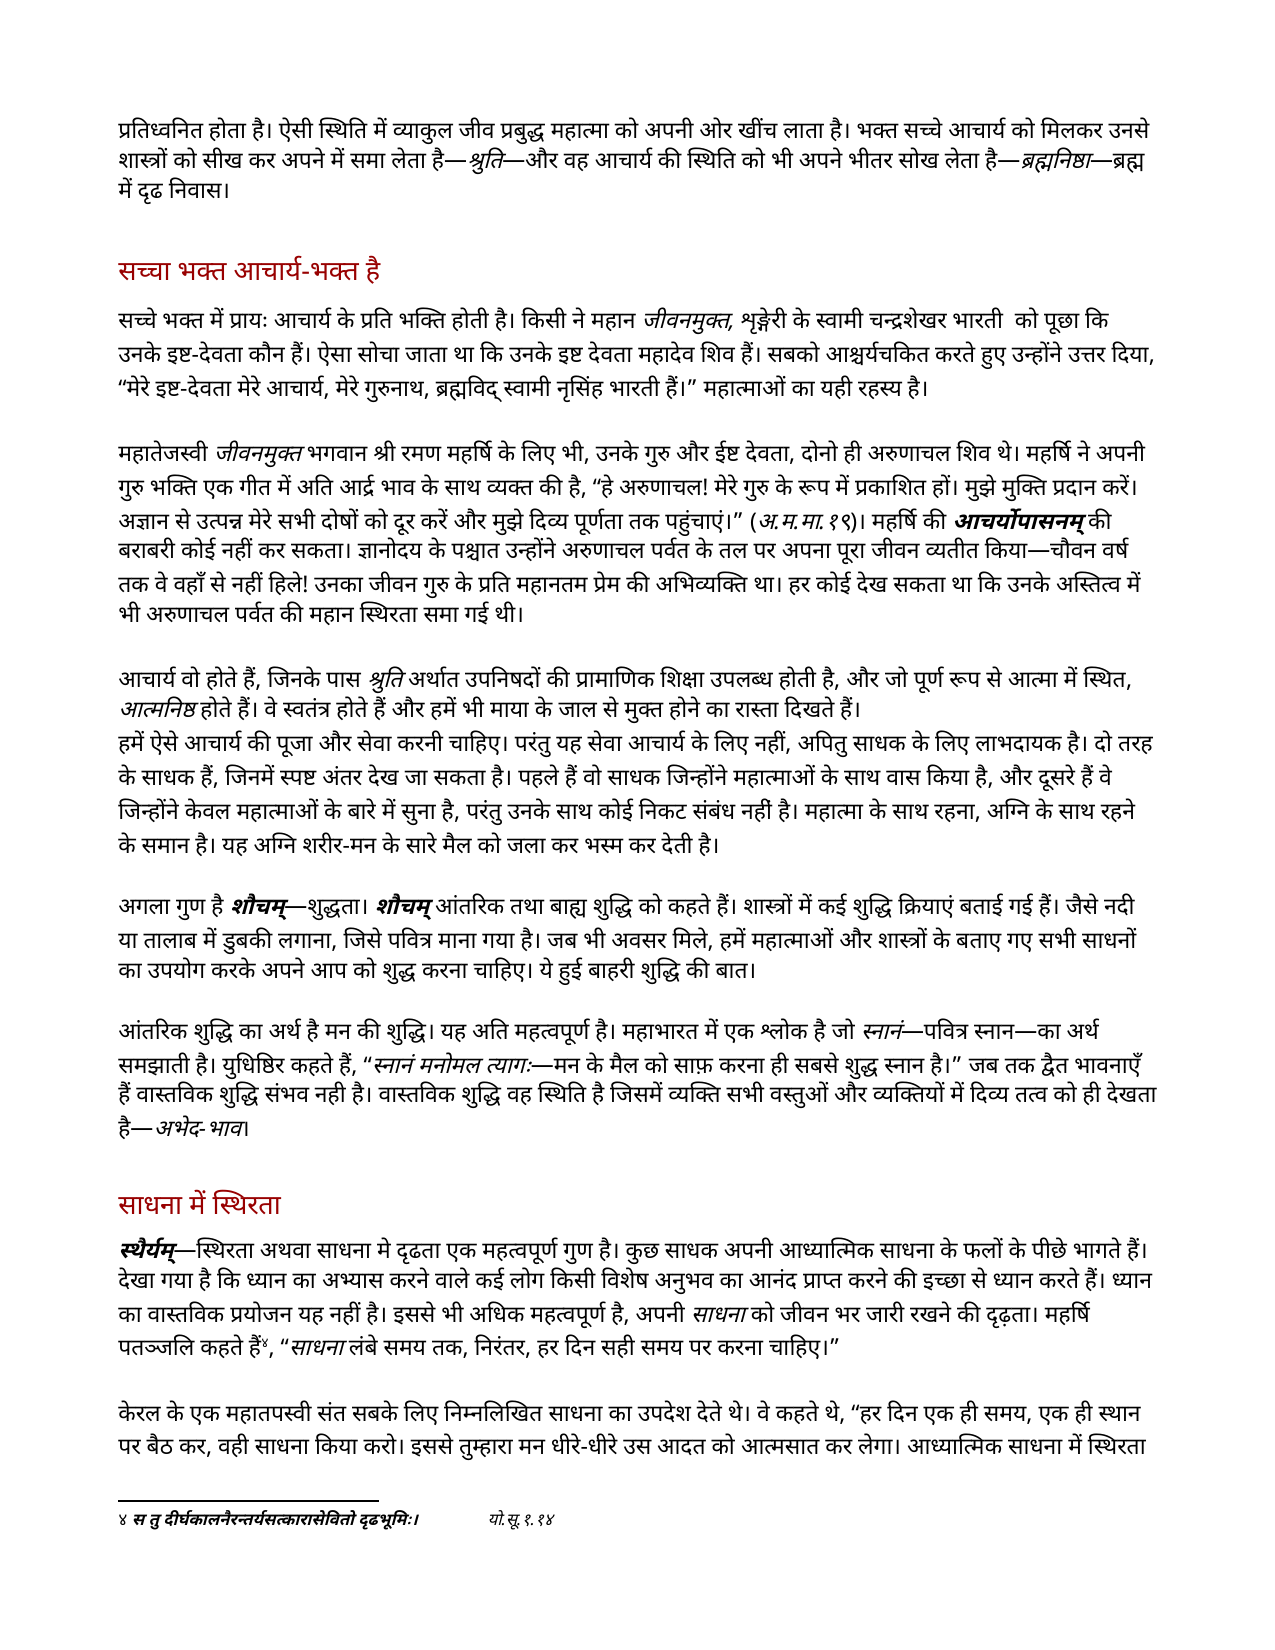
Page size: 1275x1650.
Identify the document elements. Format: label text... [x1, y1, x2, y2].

text स तु दीर्घकालनैरन्तर्यसत्कारासेवितो दृढभूमिः। यो.सू.१.१४ [118, 1507, 1157, 1532]
text केरल के एक महातपस्वी संत सबके लिए निम्नलिखित साधना का उपदेश देते थे। वे कहते थे, “हर दिन एक ही समय, एक ही स्थान पर बैठ कर, वही साधना किया करो। इससे तुम्हारा मन धीरे-धीरे उस आदत को आत्मसात कर लेगा। आध्यात्मिक साधना में स्थिरता [118, 1396, 1157, 1464]
subtitle साधना में स्थिरता [118, 1190, 1157, 1225]
text प्रतिध्वनित होता है। ऐसी स्थिति में व्याकुल जीव प्रबुद्ध महात्मा को अपनी ओर खींच लाता है। भक्त सच्चे आचार्य को मिलकर उनसे शास्त्रों को सीख कर अपने में समा लेता है—श्रुति—और वह आचार्य की स्थिति को भी अपने भीतर सोख लेता है—ब्रह्मनिष्ठा—ब्रह्म में दृढ निवास। [118, 118, 1157, 208]
text महातेजस्वी जीवनमुक्त भगवान श्री रमण महर्षि के लिए भी, उनके गुरु और ईष्ट देवता, दोनो ही अरुणाचल शिव थे। महर्षि ने अपनी गुरु भक्ति एक गीत में अति आर्द्र भाव के साथ व्यक्त की है, “हे अरुणाचल! मेरे गुरु के रूप में प्रकाशित हों। मुझे मुक्ति प्रदान करें। अज्ञान से उत्पन्न मेरे सभी दोषों को दूर करें और मुझे दिव्य पूर्णता तक पहुंचाएं।” (अ.म.मा.१९)। महर्षि की आचर्योपासनम् की बराबरी कोई नहीं कर सकता। ज्ञानोदय के पश्चात उन्होंने अरुणाचल पर्वत के तल पर अपना पूरा जीवन व्यतीत किया—चौवन वर्ष तक वे वहाँ से नहीं हिले! उनका जीवन गुरु के प्रति महानतम प्रेम की अभिव्यक्ति था। हर कोई देख सकता था कि उनके अस्तित्व में भी अरुणाचल पर्वत की महान स्थिरता समा गई थी। [118, 437, 1157, 632]
text आंतरिक शुद्धि का अर्थ है मन की शुद्धि। यह अति महत्वपूर्ण है। महाभारत में एक श्लोक है जो स्नानं—पवित्र स्नान—का अर्थ समझाती है। युधिष्ठिर कहते हैं, “स्नानं मनोमल त्यागः—मन के मैल को साफ़ करना ही सबसे शुद्ध स्नान है।” जब तक द्वैत भावनाएँ हैं वास्तविक शुद्धि संभव नही है। वास्तविक शुद्धि वह स्थिति है जिसमें व्यक्ति सभी वस्तुओं और व्यक्तियों में दिव्य तत्व को ही देखता है—अभेद-भाव। [118, 1019, 1157, 1146]
text स्थैर्यम्—स्थिरता अथवा साधना मे दृढता एक महत्वपूर्ण गुण है। कुछ साधक अपनी आध्यात्मिक साधना के फलों के पीछे भागते हैं। देखा गया है कि ध्यान का अभ्यास करने वाले कई लोग किसी विशेष अनुभव का आनंद प्राप्त करने की इच्छा से ध्यान करते हैं। ध्यान का वास्तविक प्रयोजन यह नहीं है। इससे भी अधिक महत्वपूर्ण है, अपनी साधना को जीवन भर जारी रखने की दृढ़ता। महर्षि पतञ्जलि कहते हैं, “साधना लंबे समय तक, निरंतर, हर दिन सही समय पर करना चाहिए।” [118, 1238, 1157, 1365]
text अगला गुण है शौचम्—शुद्धता। शौचम् आंतरिक तथा बाह्य शुद्धि को कहते हैं। शास्त्रों में कई शुद्धि क्रियाएं बताई गई हैं। जैसे नदी या तालाब में डुबकी लगाना, जिसे पवित्र माना गया है। जब भी अवसर मिले, हमें महात्माओं और शास्त्रों के बताए गए सभी साधनों का उपयोग करके अपने आप को शुद्ध करना चाहिए। ये हुई बाहरी शुद्धि की बात। [118, 894, 1157, 987]
text सच्चे भक्त में प्रायः आचार्य के प्रति भक्ति होती है। किसी ने महान जीवनमुक्त, शृङ्गेरी के स्वामी चन्द्रशेखर भारती को पूछा कि उनके इष्ट-देवता कौन हैं। ऐसा सोचा जाता था कि उनके इष्ट देवता महादेव शिव हैं। सबको आश्चर्यचकित करते हुए उन्होंने उत्तर दिया, “मेरे इष्ट-देवता मेरे आचार्य, मेरे गुरुनाथ, ब्रह्मविद् स्वामी नृसिंह भारती हैं।” महात्माओं का यही रहस्य है। [118, 304, 1157, 406]
text हमें ऐसे आचार्य की पूजा और सेवा करनी चाहिए। परंतु यह सेवा आचार्य के लिए नहीं, अपितु साधक के लिए लाभदायक है। दो तरह के साधक हैं, जिनमें स्पष्ट अंतर देख जा सकता है। पहले हैं वो साधक जिन्होंने महात्माओं के साथ वास किया है, और दूसरे हैं वे जिन्होंने केवल महात्माओं के बारे में सुना है, परंतु उनके साथ कोई निकट संबंध नहीं‌ है। महात्मा के साथ रहना, अग्नि के साथ रहने के समान है। यह अग्नि शरीर-मन के सारे मैल को जला कर भस्म कर देती है। [118, 727, 1157, 862]
text आचार्य वो होते हैं, जिनके पास श्रुति अर्थात उपनिषदों की प्रामाणिक शिक्षा उपलब्ध होती है, और जो पूर्ण रूप से आत्मा में स्थित, आत्मनिष्ठ होते हैं। वे स्वतंत्र होते हैं और हमें भी माया के जाल से मुक्त होने का रास्ता दिखते हैं। [118, 663, 1157, 727]
subtitle सच्चा भक्त आचार्य-भक्त है [118, 252, 1157, 292]
